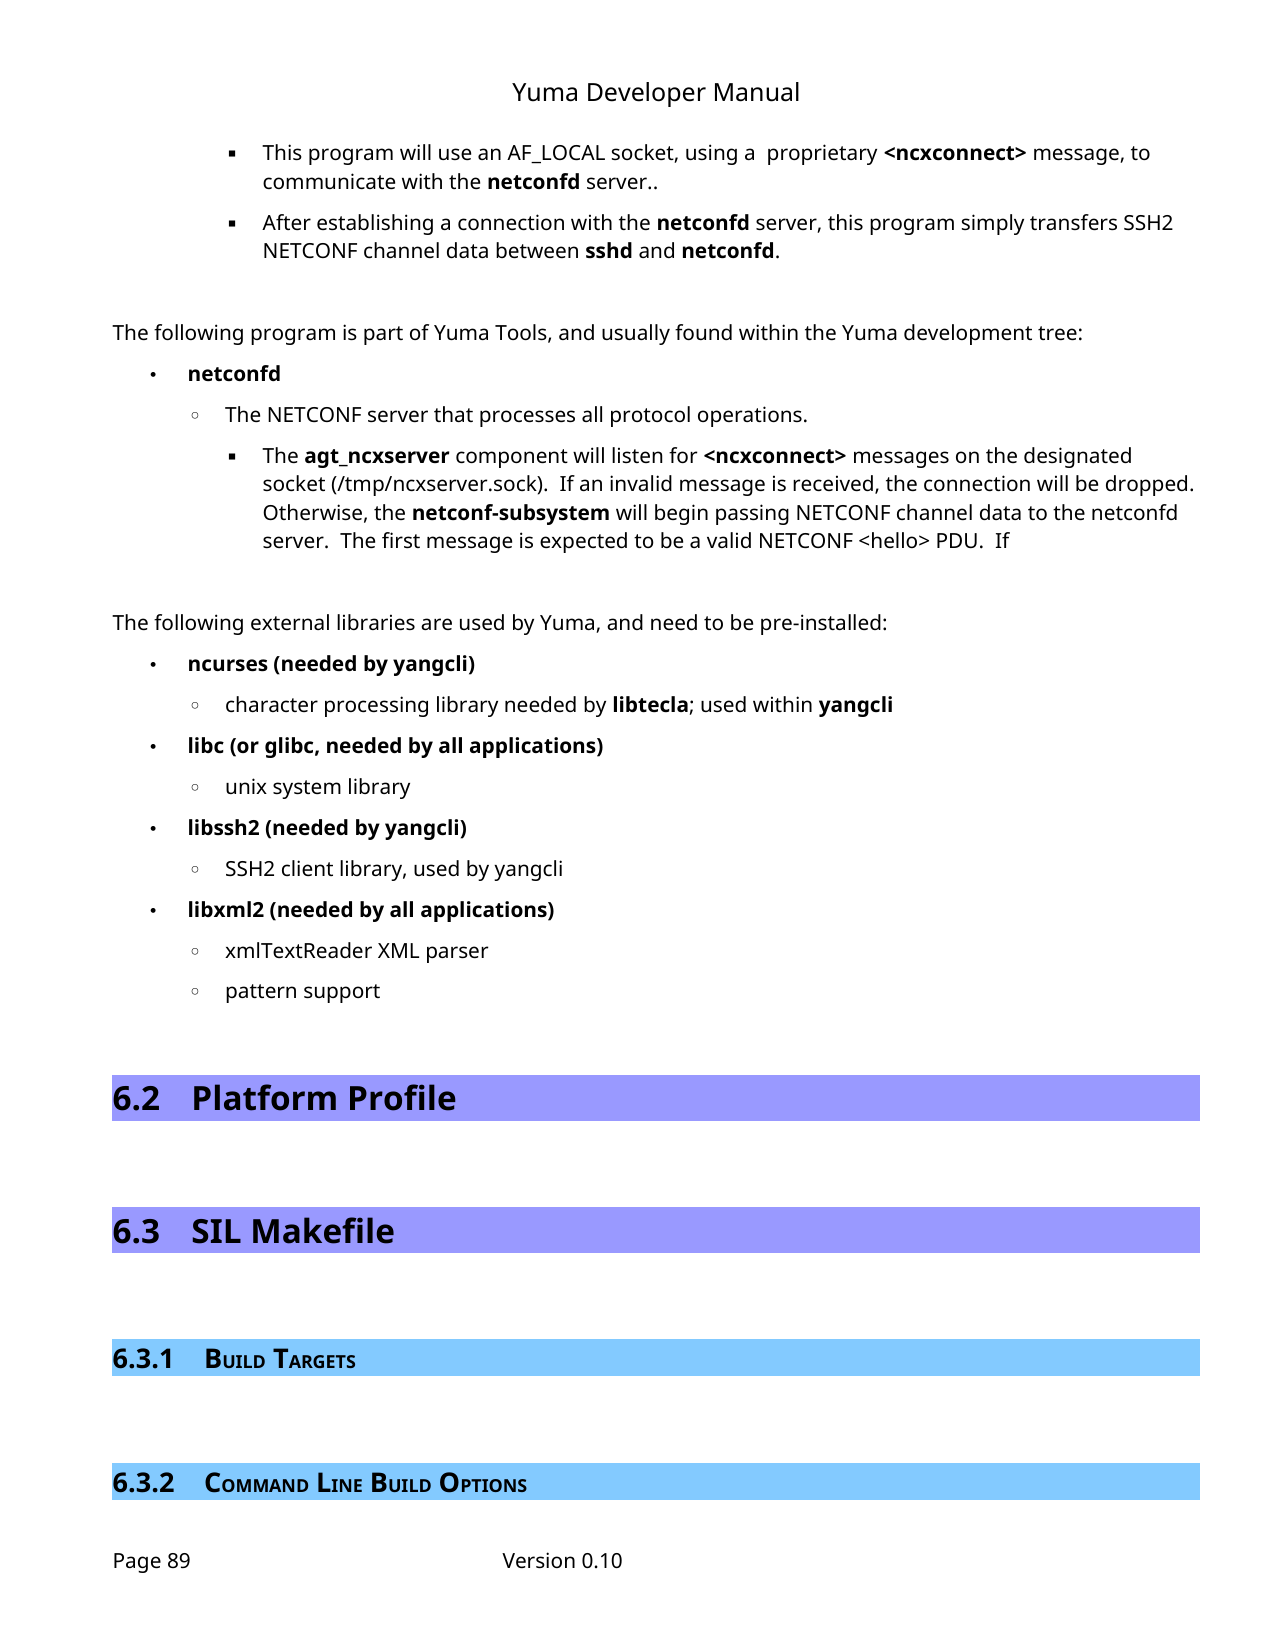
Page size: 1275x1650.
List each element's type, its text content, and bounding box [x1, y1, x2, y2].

list The NETCONF server that processes all protocol operations. [187, 400, 1200, 428]
list netconfd [150, 359, 1200, 388]
list pattern support [187, 977, 1200, 1005]
list ncurses (needed by yangcli) [150, 649, 1200, 678]
text The following external libraries are used by Yuma, and need to be pre-installed: [112, 608, 1200, 637]
subtitle Build Targets [112, 1339, 1200, 1376]
subtitle Command Line Build Options [112, 1463, 1200, 1500]
list libssh2 (needed by yangcli) [150, 813, 1200, 841]
list libc (or glibc, needed by all applications) [150, 731, 1200, 759]
list xmlTextReader XML parser [187, 936, 1200, 964]
list character processing library needed by libtecla; used within yangcli [187, 690, 1200, 718]
list This program will use an AF_LOCAL socket, using a proprietary <ncxconnect> message, to communicate with the netconfd server.. [225, 138, 1200, 195]
text The following program is part of Yuma Tools, and usually found within the Yuma development tree: [112, 318, 1200, 347]
subtitle Platform Profile [112, 1075, 1200, 1121]
list SSH2 client library, used by yangcli [187, 854, 1200, 882]
list unix system library [187, 772, 1200, 800]
subtitle SIL Makefile [112, 1207, 1200, 1253]
list libxml2 (needed by all applications) [150, 895, 1200, 923]
list The agt_ncxserver component will listen for <ncxconnect> messages on the designated socket (/tmp/ncxserver.sock). If an invalid message is received, the connection will be dropped. Otherwise, the netconf-subsystem will begin passing NETCONF channel data to the netconfd server. The first message is expected to be a valid NETCONF <hello> PDU. If [225, 441, 1200, 555]
list After establishing a connection with the netconfd server, this program simply transfers SSH2 NETCONF channel data between sshd and netconfd. [225, 208, 1200, 265]
